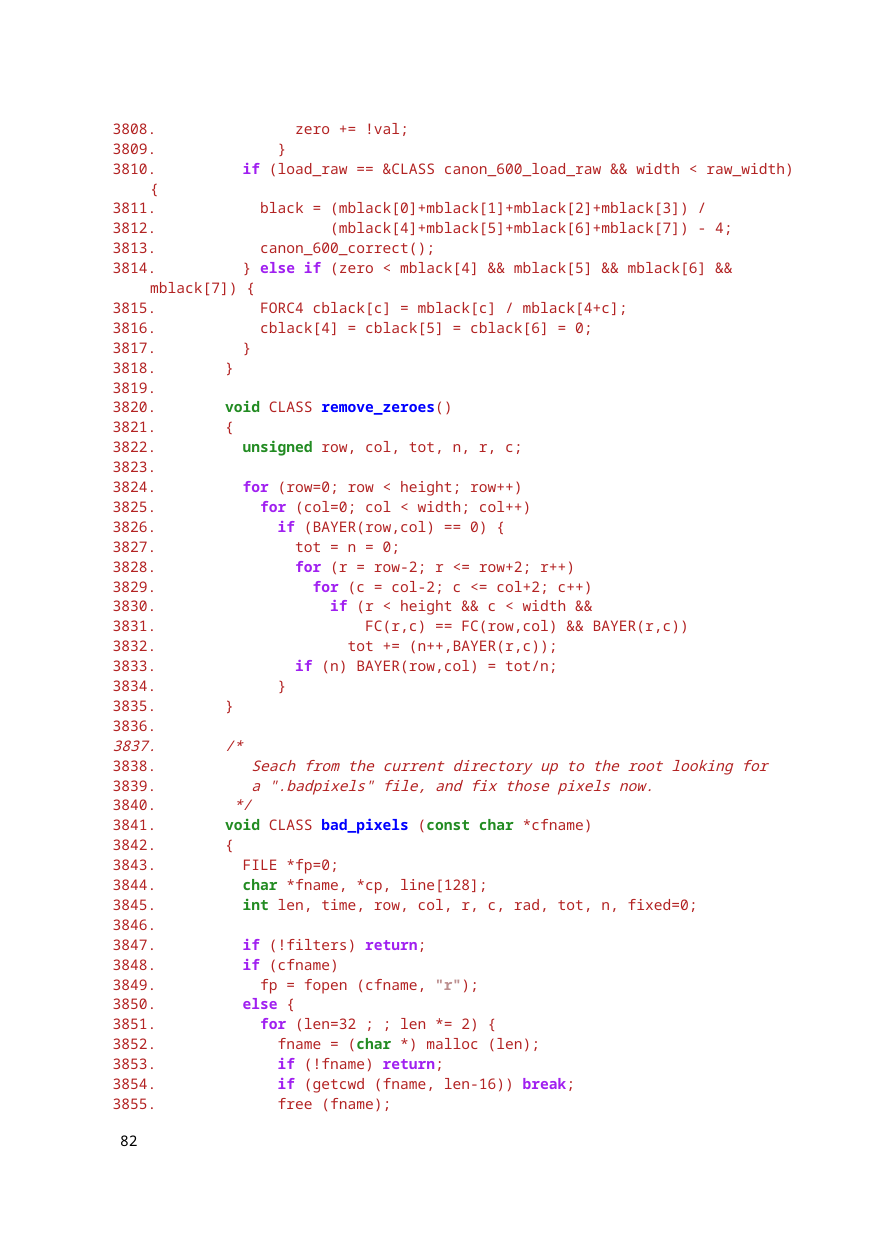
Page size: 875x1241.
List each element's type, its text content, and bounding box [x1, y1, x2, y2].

list for (col=0; col < width; col++) [112, 497, 799, 517]
list if (!fname) return; [112, 1054, 799, 1074]
list tot += (n++,BAYER(r,c)); [112, 636, 799, 656]
list Seach from the current directory up to the root looking for [112, 755, 799, 775]
list { [112, 417, 799, 437]
list } [112, 139, 799, 158]
list FC(r,c) == FC(row,col) && BAYER(r,c)) [112, 616, 799, 636]
list if (!filters) return; [112, 934, 799, 954]
list } else if (zero < mblack[4] && mblack[5] && mblack[6] && mblack[7]) { [112, 258, 799, 298]
list FILE *fp=0; [112, 855, 799, 875]
list unsigned row, col, tot, n, r, c; [112, 437, 799, 457]
list for (r = row-2; r <= row+2; r++) [112, 556, 799, 576]
list int len, time, row, col, r, c, rad, tot, n, fixed=0; [112, 895, 799, 914]
list char *fname, *cp, line[128]; [112, 875, 799, 895]
list fname = (char *) malloc (len); [112, 1034, 799, 1054]
list cblack[4] = cblack[5] = cblack[6] = 0; [112, 318, 799, 338]
list if (cfname) [112, 954, 799, 974]
list } [112, 357, 799, 377]
list if (r < height && c < width && [112, 596, 799, 616]
list /* [112, 736, 799, 755]
list for (row=0; row < height; row++) [112, 477, 799, 497]
list void CLASS bad_pixels (const char *cfname) [112, 815, 799, 835]
list (mblack[4]+mblack[5]+mblack[6]+mblack[7]) - 4; [112, 218, 799, 238]
list black = (mblack[0]+mblack[1]+mblack[2]+mblack[3]) / [112, 198, 799, 218]
list tot = n = 0; [112, 537, 799, 556]
list } [112, 696, 799, 716]
list FORC4 cblack[c] = mblack[c] / mblack[4+c]; [112, 298, 799, 318]
list for (c = col-2; c <= col+2; c++) [112, 576, 799, 596]
list } [112, 338, 799, 357]
list if (n) BAYER(row,col) = tot/n; [112, 656, 799, 676]
list } [112, 676, 799, 696]
list for (len=32 ; ; len *= 2) { [112, 1014, 799, 1034]
list void CLASS remove_zeroes() [112, 397, 799, 417]
list free (fname); [112, 1094, 799, 1113]
list if (BAYER(row,col) == 0) { [112, 517, 799, 537]
list canon_600_correct(); [112, 238, 799, 258]
list if (getcwd (fname, len-16)) break; [112, 1074, 799, 1094]
list */ [112, 795, 799, 815]
list if (load_raw == &CLASS canon_600_load_raw && width < raw_width) { [112, 158, 799, 198]
list a ".badpixels" file, and fix those pixels now. [112, 775, 799, 795]
list else { [112, 994, 799, 1014]
list zero += !val; [112, 119, 799, 139]
list { [112, 835, 799, 855]
list fp = fopen (cfname, "r"); [112, 974, 799, 994]
